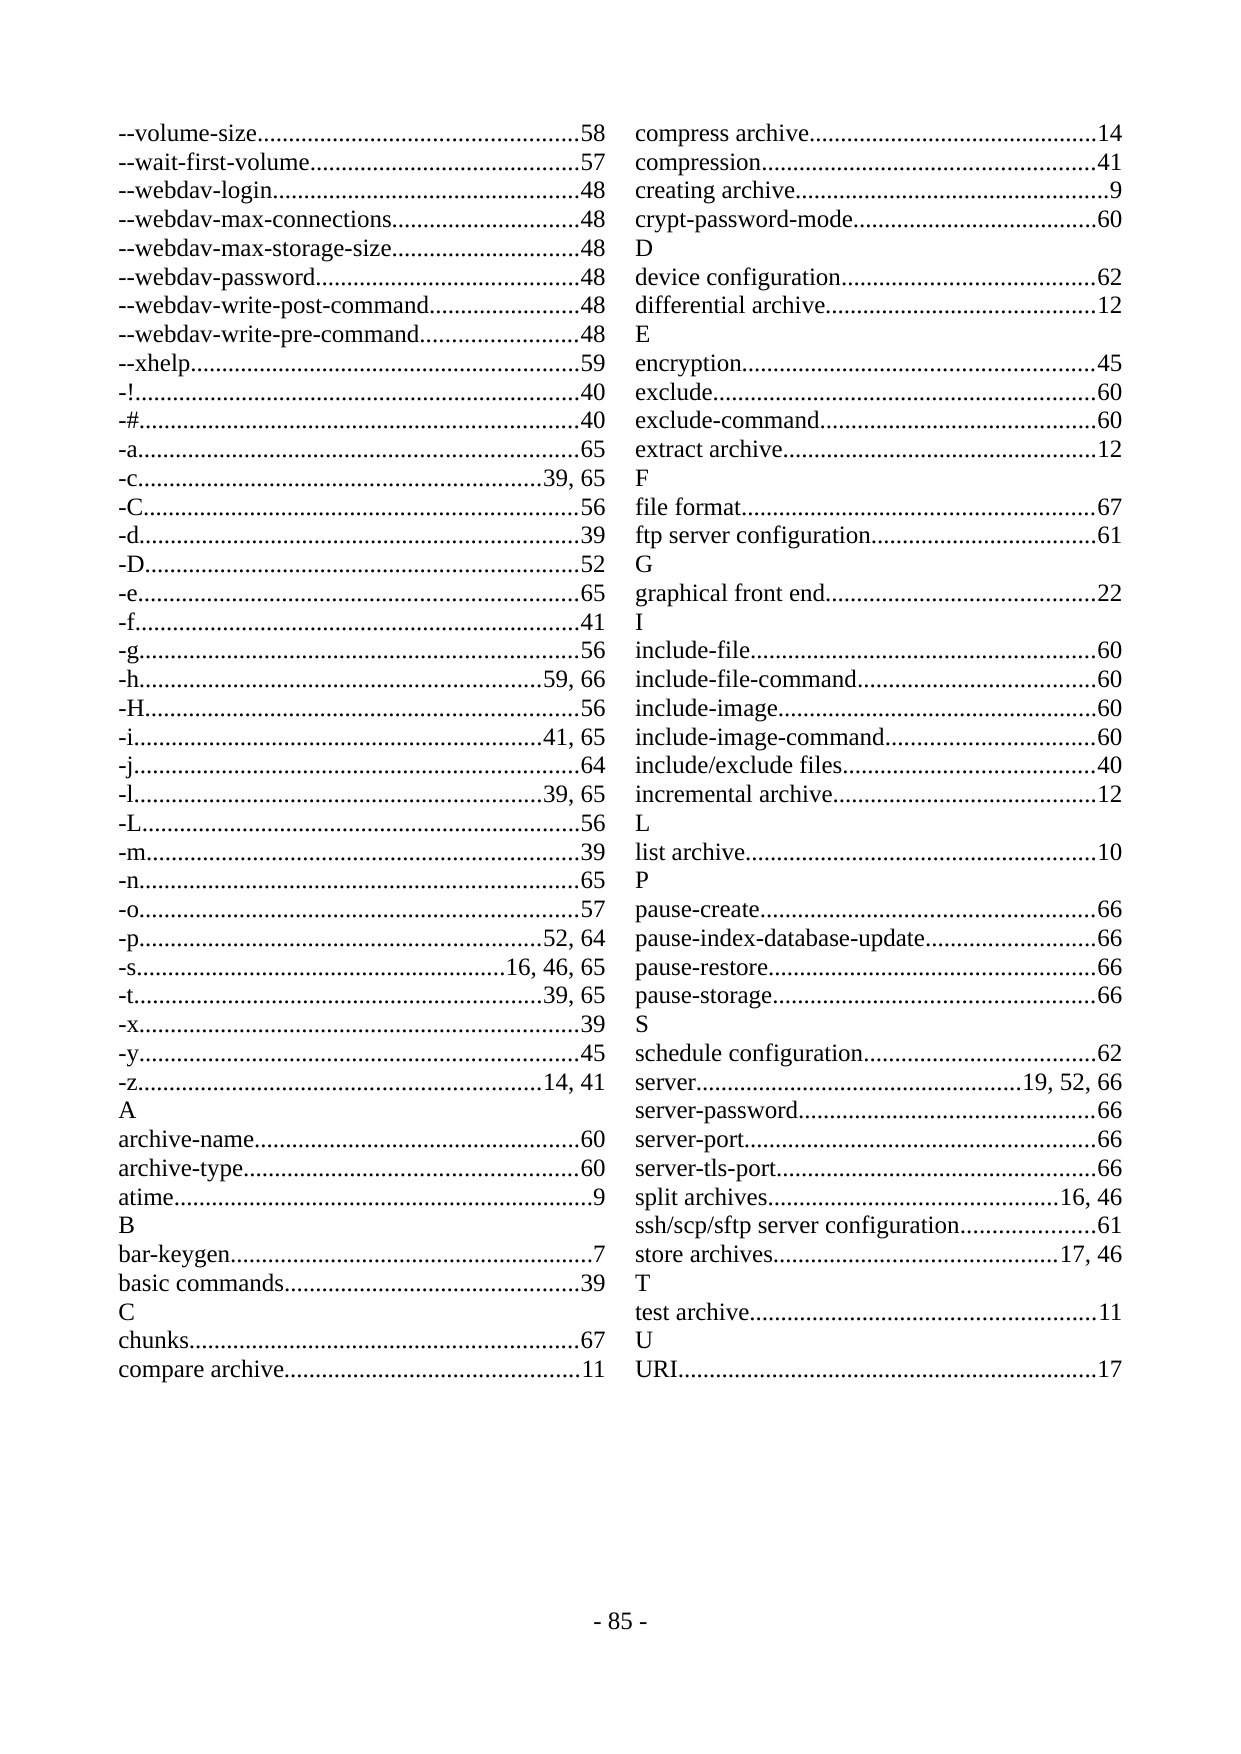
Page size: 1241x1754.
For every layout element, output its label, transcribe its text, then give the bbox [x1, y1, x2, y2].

text compress archive 14 [635, 118, 1122, 147]
text E [635, 319, 1122, 348]
text -h 59, 66 [118, 664, 605, 693]
text include-image-command 60 [635, 722, 1122, 751]
text C [118, 1297, 605, 1326]
text pause-storage 66 [635, 981, 1122, 1009]
text --webdav-max-storage-size 48 [118, 233, 605, 262]
text basic commands 39 [118, 1268, 605, 1297]
text -p 52, 64 [118, 923, 605, 952]
text T [635, 1268, 1122, 1297]
text -d 39 [118, 521, 605, 549]
text compare archive 11 [118, 1354, 605, 1383]
text -o 57 [118, 894, 605, 923]
text test archive 11 [635, 1297, 1122, 1326]
text L [635, 808, 1122, 837]
text server-port 66 [635, 1124, 1122, 1153]
text A [118, 1096, 605, 1124]
text pause-index-database-update 66 [635, 923, 1122, 952]
text pause-create 66 [635, 894, 1122, 923]
text --webdav-max-connections 48 [118, 204, 605, 233]
text ssh/scp/sftp server configuration 61 [635, 1211, 1122, 1239]
text -g 56 [118, 636, 605, 664]
text -! 40 [118, 377, 605, 406]
text file format 67 [635, 492, 1122, 521]
text --wait-first-volume 57 [118, 147, 605, 176]
text D [635, 233, 1122, 262]
text include/exclude files 40 [635, 751, 1122, 779]
text -c 39, 65 [118, 463, 605, 492]
text -i 41, 65 [118, 722, 605, 751]
text -C 56 [118, 492, 605, 521]
text bar-keygen 7 [118, 1239, 605, 1268]
text archive-name 60 [118, 1124, 605, 1153]
text schedule configuration 62 [635, 1038, 1122, 1067]
text pause-restore 66 [635, 952, 1122, 981]
text -a 65 [118, 434, 605, 463]
text device configuration 62 [635, 262, 1122, 291]
text include-file-command 60 [635, 664, 1122, 693]
text -l 39, 65 [118, 779, 605, 808]
text -n 65 [118, 866, 605, 894]
text -f 41 [118, 607, 605, 636]
text extract archive 12 [635, 434, 1122, 463]
text B [118, 1211, 605, 1239]
text --webdav-login 48 [118, 176, 605, 204]
text compression 41 [635, 147, 1122, 176]
text -j 64 [118, 751, 605, 779]
text I [635, 607, 1122, 636]
text -x 39 [118, 1009, 605, 1038]
text U [635, 1326, 1122, 1354]
text -s 16, 46, 65 [118, 952, 605, 981]
text archive-type 60 [118, 1153, 605, 1182]
text -t 39, 65 [118, 981, 605, 1009]
text include-image 60 [635, 693, 1122, 722]
text -D 52 [118, 549, 605, 578]
text --webdav-write-post-command 48 [118, 291, 605, 319]
text -z 14, 41 [118, 1067, 605, 1096]
text incremental archive 12 [635, 779, 1122, 808]
text URI 17 [635, 1354, 1122, 1383]
text ftp server configuration 61 [635, 521, 1122, 549]
text --xhelp 59 [118, 348, 605, 377]
text -e 65 [118, 578, 605, 607]
text -m 39 [118, 837, 605, 866]
text store archives 17, 46 [635, 1239, 1122, 1268]
text list archive 10 [635, 837, 1122, 866]
text P [635, 866, 1122, 894]
text creating archive 9 [635, 176, 1122, 204]
text exclude-command 60 [635, 406, 1122, 434]
text include-file 60 [635, 636, 1122, 664]
text -y 45 [118, 1038, 605, 1067]
text chunks 67 [118, 1326, 605, 1354]
text F [635, 463, 1122, 492]
text crypt-password-mode 60 [635, 204, 1122, 233]
text --volume-size 58 [118, 118, 605, 147]
text encryption 45 [635, 348, 1122, 377]
text exclude 60 [635, 377, 1122, 406]
text -L 56 [118, 808, 605, 837]
text server-password 66 [635, 1096, 1122, 1124]
text server-tls-port 66 [635, 1153, 1122, 1182]
text atime 9 [118, 1182, 605, 1211]
text graphical front end 22 [635, 578, 1122, 607]
text G [635, 549, 1122, 578]
text server 19, 52, 66 [635, 1067, 1122, 1096]
text split archives 16, 46 [635, 1182, 1122, 1211]
text --webdav-password 48 [118, 262, 605, 291]
text --webdav-write-pre-command 48 [118, 319, 605, 348]
text -# 40 [118, 406, 605, 434]
text differential archive 12 [635, 291, 1122, 319]
text S [635, 1009, 1122, 1038]
text -H 56 [118, 693, 605, 722]
